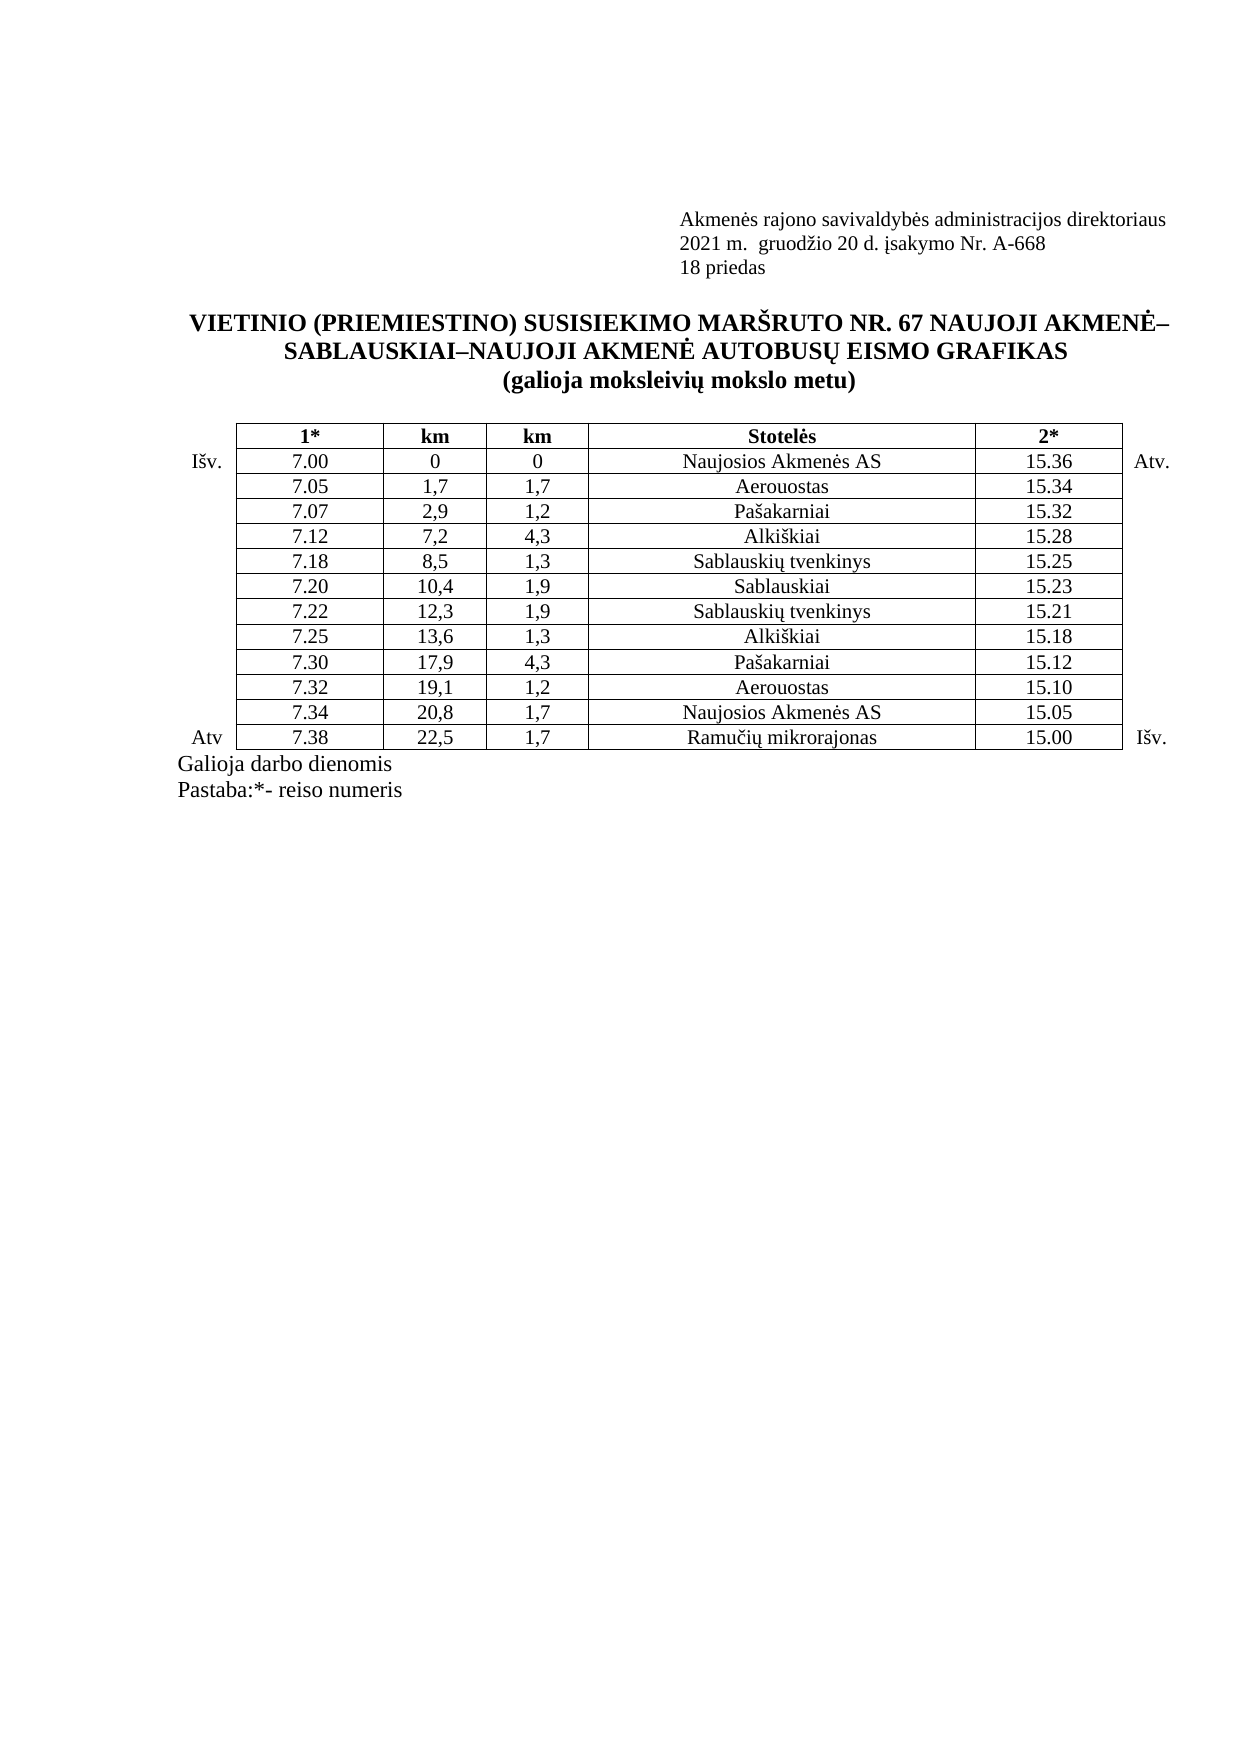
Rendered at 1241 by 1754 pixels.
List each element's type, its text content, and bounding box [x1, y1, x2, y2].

table_header 2* [976, 424, 1122, 448]
table_cell 1,7 [487, 474, 588, 498]
table_cell 1,7 [384, 474, 486, 498]
table_cell 0 [384, 449, 486, 473]
table_cell 4,3 [487, 524, 588, 548]
table_cell [1123, 674, 1181, 699]
table_cell 13,6 [384, 625, 486, 648]
table_cell 7.12 [237, 524, 383, 548]
table_cell 7.22 [237, 599, 383, 623]
table_cell 1,3 [487, 549, 588, 573]
table_cell 20,8 [384, 700, 486, 724]
table_header km [487, 424, 588, 448]
text Akmenės rajono savivaldybės administracijos direktoriaus [679, 207, 1181, 231]
table_cell [1123, 573, 1181, 598]
table_cell Alkiškiai [589, 524, 975, 548]
table_cell Išv. [1123, 724, 1181, 749]
table_header 1* [237, 424, 383, 448]
table_cell Atv. [1123, 448, 1181, 473]
table_cell 7.18 [237, 549, 383, 573]
table_cell [1123, 598, 1181, 623]
table_cell 1,2 [487, 499, 588, 523]
table_cell [177, 598, 236, 623]
table_cell [177, 624, 236, 648]
table_cell 1,3 [487, 625, 588, 648]
table_cell [1123, 699, 1181, 724]
table_cell 12,3 [384, 599, 486, 623]
table_cell Ramučių mikrorajonas [589, 725, 975, 749]
table_cell 1,7 [487, 725, 588, 749]
table_cell 15.25 [976, 549, 1122, 573]
table_cell [1123, 624, 1181, 648]
table_cell 15.12 [976, 650, 1122, 674]
table_cell [177, 649, 236, 674]
table_cell 15.00 [976, 725, 1122, 749]
table_cell Pašakarniai [589, 650, 975, 674]
table_cell 0 [487, 449, 588, 473]
text Galioja darbo dienomis [177, 750, 1181, 776]
table_cell 1,9 [487, 574, 588, 598]
table_cell 7.20 [237, 574, 383, 598]
table_cell 15.10 [976, 675, 1122, 699]
table_cell 2,9 [384, 499, 486, 523]
table_cell Naujosios Akmenės AS [589, 700, 975, 724]
table_cell [177, 699, 236, 724]
table_cell 7.25 [237, 625, 383, 648]
table_cell [177, 573, 236, 598]
table_cell [1123, 498, 1181, 523]
text (galioja moksleivių mokslo metu) [177, 365, 1181, 394]
text Pastaba:*- reiso numeris [177, 776, 1181, 803]
table_cell 22,5 [384, 725, 486, 749]
table_cell 15.36 [976, 449, 1122, 473]
table_cell [1123, 473, 1181, 498]
table_cell 15.34 [976, 474, 1122, 498]
table_cell 7.34 [237, 700, 383, 724]
table_cell [177, 523, 236, 548]
table_cell Aerouostas [589, 675, 975, 699]
table_cell [1123, 523, 1181, 548]
table_cell Sablauskiai [589, 574, 975, 598]
table_header [1123, 423, 1181, 448]
table_cell [1123, 649, 1181, 674]
table_cell 7.30 [237, 650, 383, 674]
table_cell Alkiškiai [589, 625, 975, 648]
table_cell 7.32 [237, 675, 383, 699]
table_cell Pašakarniai [589, 499, 975, 523]
table_cell 17,9 [384, 650, 486, 674]
table_cell 10,4 [384, 574, 486, 598]
table_cell 1,7 [487, 700, 588, 724]
table_cell 7.05 [237, 474, 383, 498]
text 2021 m. gruodžio 20 d. įsakymo Nr. A-668 [679, 231, 1181, 255]
table_header [177, 423, 236, 448]
table_cell Naujosios Akmenės AS [589, 449, 975, 473]
table_header Stotelės [589, 424, 975, 448]
table_cell Sablauskių tvenkinys [589, 549, 975, 573]
table_cell 4,3 [487, 650, 588, 674]
table_cell 8,5 [384, 549, 486, 573]
table_cell [177, 473, 236, 498]
table_cell [177, 548, 236, 573]
table_cell Išv. [177, 448, 236, 473]
table_cell 15.21 [976, 599, 1122, 623]
table_cell 7.38 [237, 725, 383, 749]
table_cell Atv [177, 724, 236, 749]
text VIETINIO (PRIEMIESTINO) SUSISIEKIMO MARŠRUTO NR. 67 NAUJOJI AKMENĖ–SABLAUSKIAI–NAUJOJI AKMENĖ AUTOBUSŲ EISMO GRAFIKAS [177, 308, 1181, 365]
table_cell 15.23 [976, 574, 1122, 598]
table_cell 15.28 [976, 524, 1122, 548]
table_cell 1,9 [487, 599, 588, 623]
table_cell 15.05 [976, 700, 1122, 724]
table_cell 7.07 [237, 499, 383, 523]
table_cell [1123, 548, 1181, 573]
table_cell [177, 674, 236, 699]
table_cell 15.32 [976, 499, 1122, 523]
table_cell Sablauskių tvenkinys [589, 599, 975, 623]
table_cell 7,2 [384, 524, 486, 548]
table_header km [384, 424, 486, 448]
table_cell 7.00 [237, 449, 383, 473]
table_cell Aerouostas [589, 474, 975, 498]
table_cell 19,1 [384, 675, 486, 699]
table_cell [177, 498, 236, 523]
table_cell 15.18 [976, 625, 1122, 648]
table_cell 1,2 [487, 675, 588, 699]
text 18 priedas [679, 255, 1181, 279]
